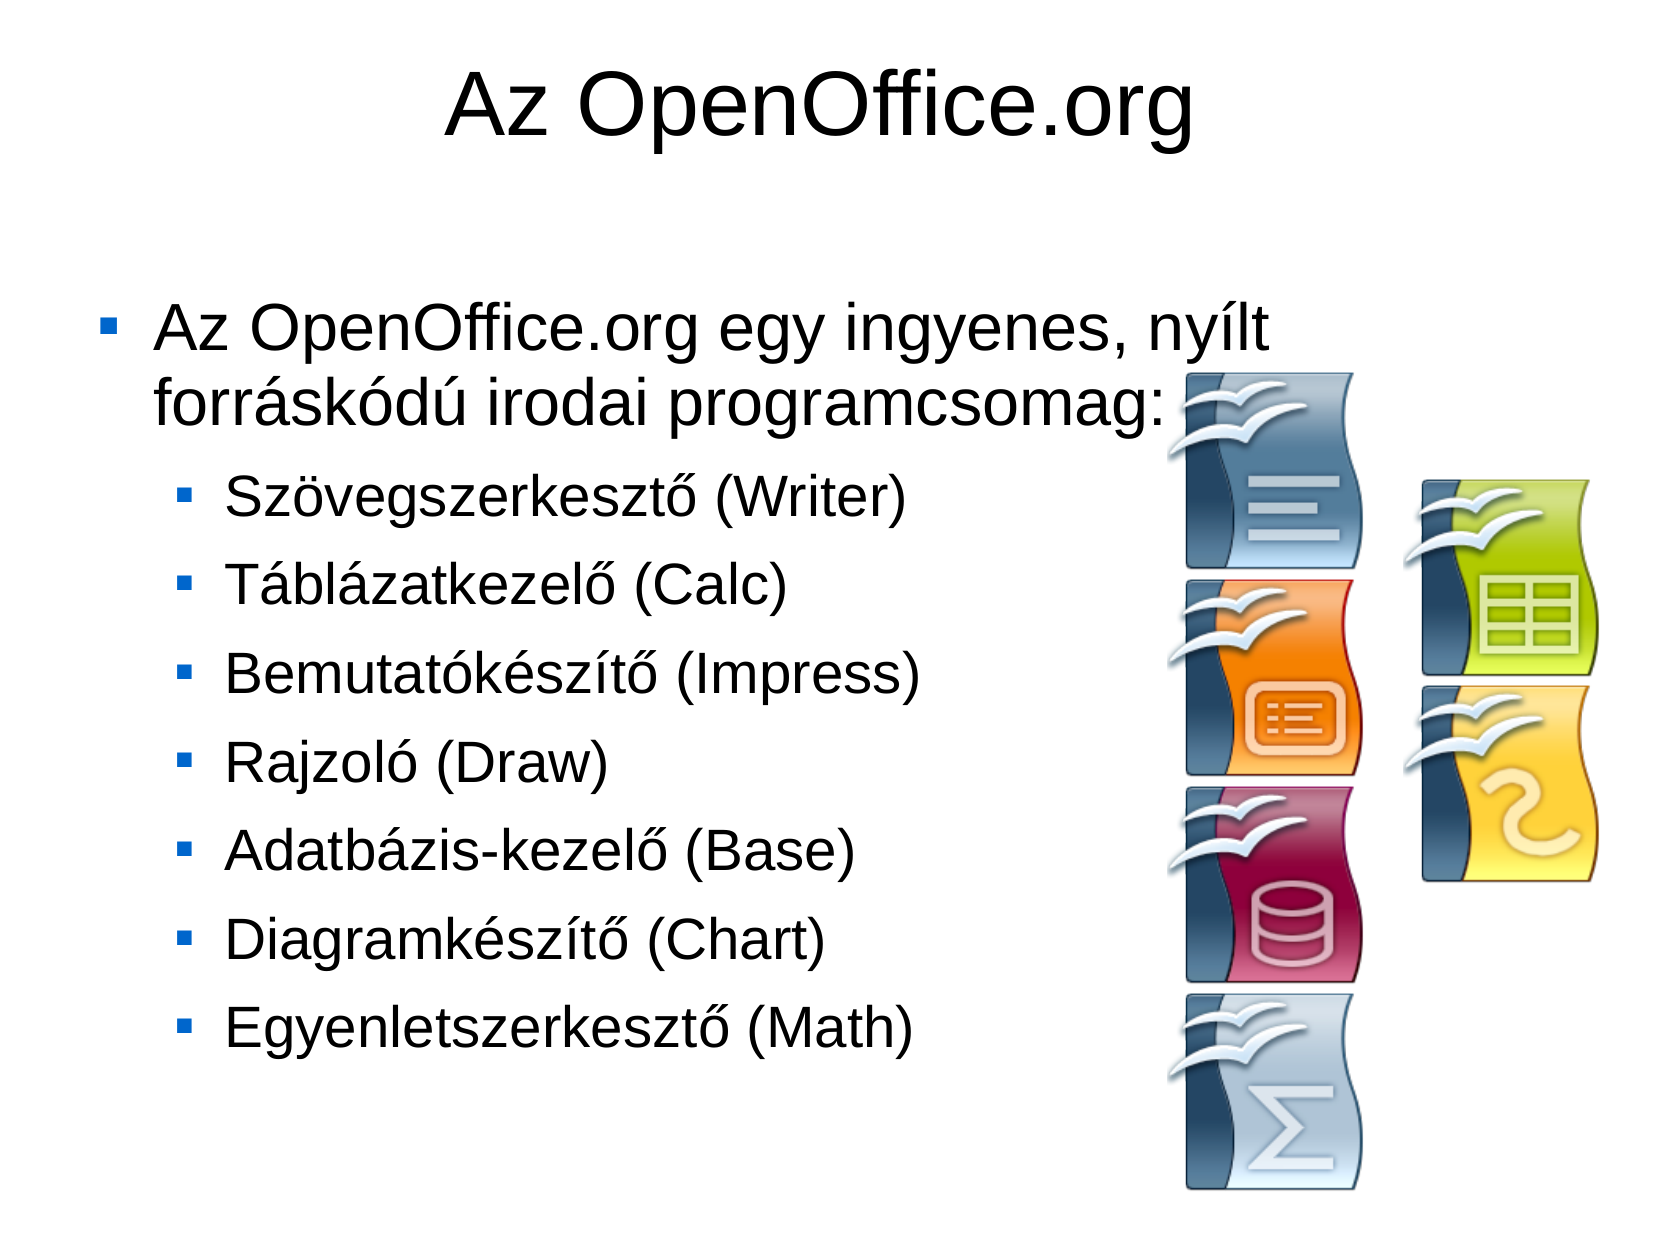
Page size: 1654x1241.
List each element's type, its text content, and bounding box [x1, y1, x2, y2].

title Az OpenOffice.org [76, 0, 1565, 208]
picture [1403, 478, 1604, 679]
list Az OpenOffice.org egy ingyenes, nyílt forráskódú irodai programcsomag: Szövegszerkesztő (Writer) Táblázatkezelő (Calc) Bemutatókészítő (Impress) Rajzoló (Draw) Adatbázis-kezelő (Base) Diagramkészítő (Chart) Egyenletszerkesztő (Math) [82, 290, 1571, 1094]
picture [1167, 785, 1368, 986]
picture [1403, 684, 1604, 886]
picture [1167, 578, 1368, 779]
picture [1167, 371, 1368, 573]
picture [1167, 992, 1368, 1193]
